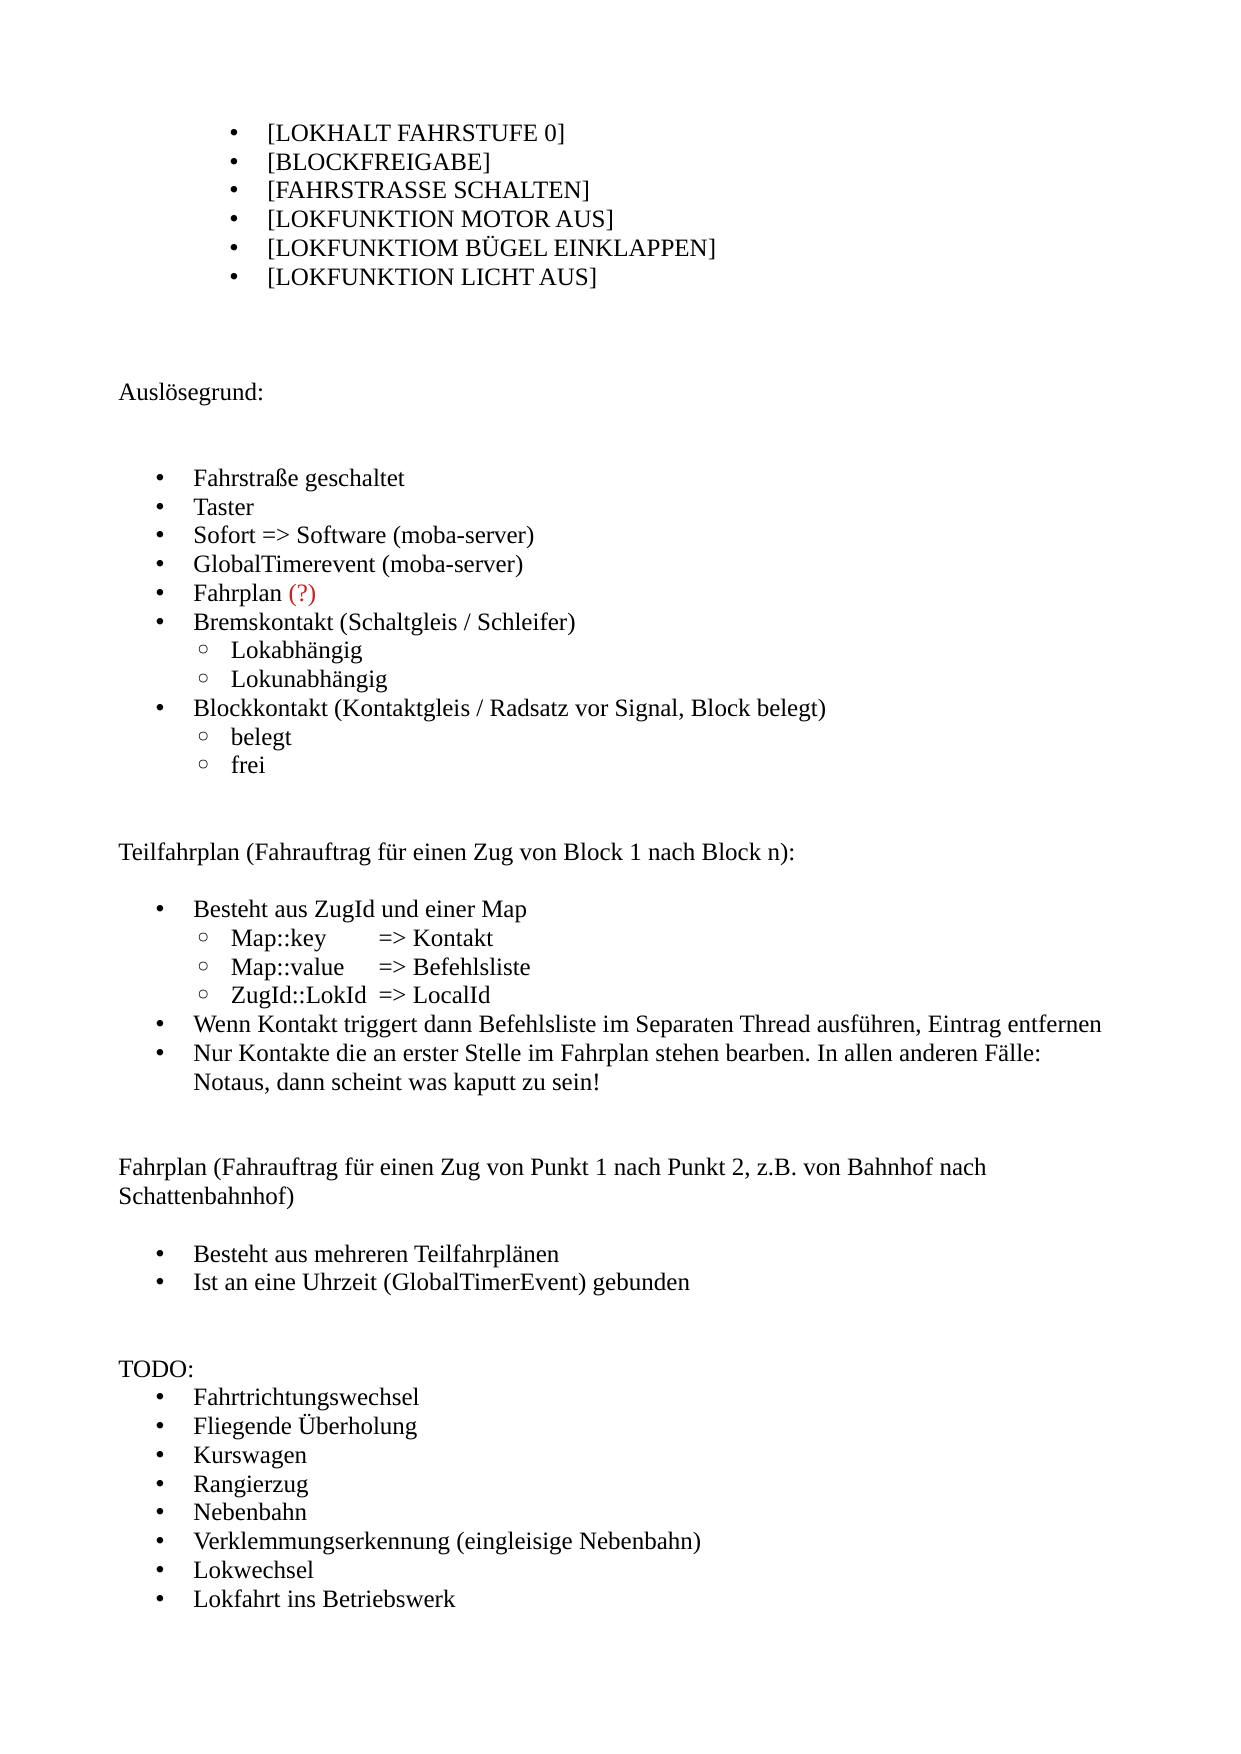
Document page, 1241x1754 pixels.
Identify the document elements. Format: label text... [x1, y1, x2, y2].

list Lokfahrt ins Betriebswerk [156, 1584, 1122, 1612]
text TODO: [118, 1354, 1122, 1382]
list ZugId::LokId => LocalId [193, 981, 1122, 1009]
list Nur Kontakte die an erster Stelle im Fahrplan stehen bearben. In allen anderen Fälle: Notaus, dann scheint was kaputt zu sein! [156, 1038, 1122, 1096]
list Fahrplan (?) [156, 578, 1122, 607]
list GlobalTimerevent (moba-server) [156, 549, 1122, 578]
list Verklemmungserkennung (eingleisige Nebenbahn) [156, 1526, 1122, 1555]
list Bremskontakt (Schaltgleis / Schleifer) [156, 607, 1122, 636]
list Lokunabhängig [193, 664, 1122, 693]
list Rangierzug [156, 1469, 1122, 1497]
text Auslösegrund: [118, 377, 1122, 406]
list [LOKFUNKTION LICHT AUS] [229, 262, 1122, 291]
list Fahrstraße geschaltet [156, 463, 1122, 492]
list frei [193, 751, 1122, 779]
text Fahrplan (Fahrauftrag für einen Zug von Punkt 1 nach Punkt 2, z.B. von Bahnhof nach Schattenbahnhof) [118, 1152, 1122, 1210]
list Kurswagen [156, 1440, 1122, 1469]
list Sofort => Software (moba-server) [156, 521, 1122, 549]
list belegt [193, 722, 1122, 751]
list Fliegende Überholung [156, 1411, 1122, 1440]
list Besteht aus ZugId und einer Map [156, 894, 1122, 923]
list [BLOCKFREIGABE] [229, 147, 1122, 176]
list Map::value => Befehlsliste [193, 952, 1122, 981]
list Map::key => Kontakt [193, 923, 1122, 952]
list Ist an eine Uhrzeit (GlobalTimerEvent) gebunden [156, 1267, 1122, 1296]
list [LOKFUNKTIOM BÜGEL EINKLAPPEN] [229, 233, 1122, 262]
list Lokwechsel [156, 1555, 1122, 1584]
list [LOKHALT FAHRSTUFE 0] [229, 118, 1122, 147]
text Teilfahrplan (Fahrauftrag für einen Zug von Block 1 nach Block n): [118, 837, 1122, 866]
list [FAHRSTRASSE SCHALTEN] [229, 176, 1122, 204]
list Wenn Kontakt triggert dann Befehlsliste im Separaten Thread ausführen, Eintrag entfernen [156, 1009, 1122, 1038]
list [LOKFUNKTION MOTOR AUS] [229, 204, 1122, 233]
list Nebenbahn [156, 1497, 1122, 1526]
list Blockkontakt (Kontaktgleis / Radsatz vor Signal, Block belegt) [156, 693, 1122, 722]
list Fahrtrichtungswechsel [156, 1382, 1122, 1411]
list Taster [156, 492, 1122, 521]
list Lokabhängig [193, 636, 1122, 664]
list Besteht aus mehreren Teilfahrplänen [156, 1239, 1122, 1267]
